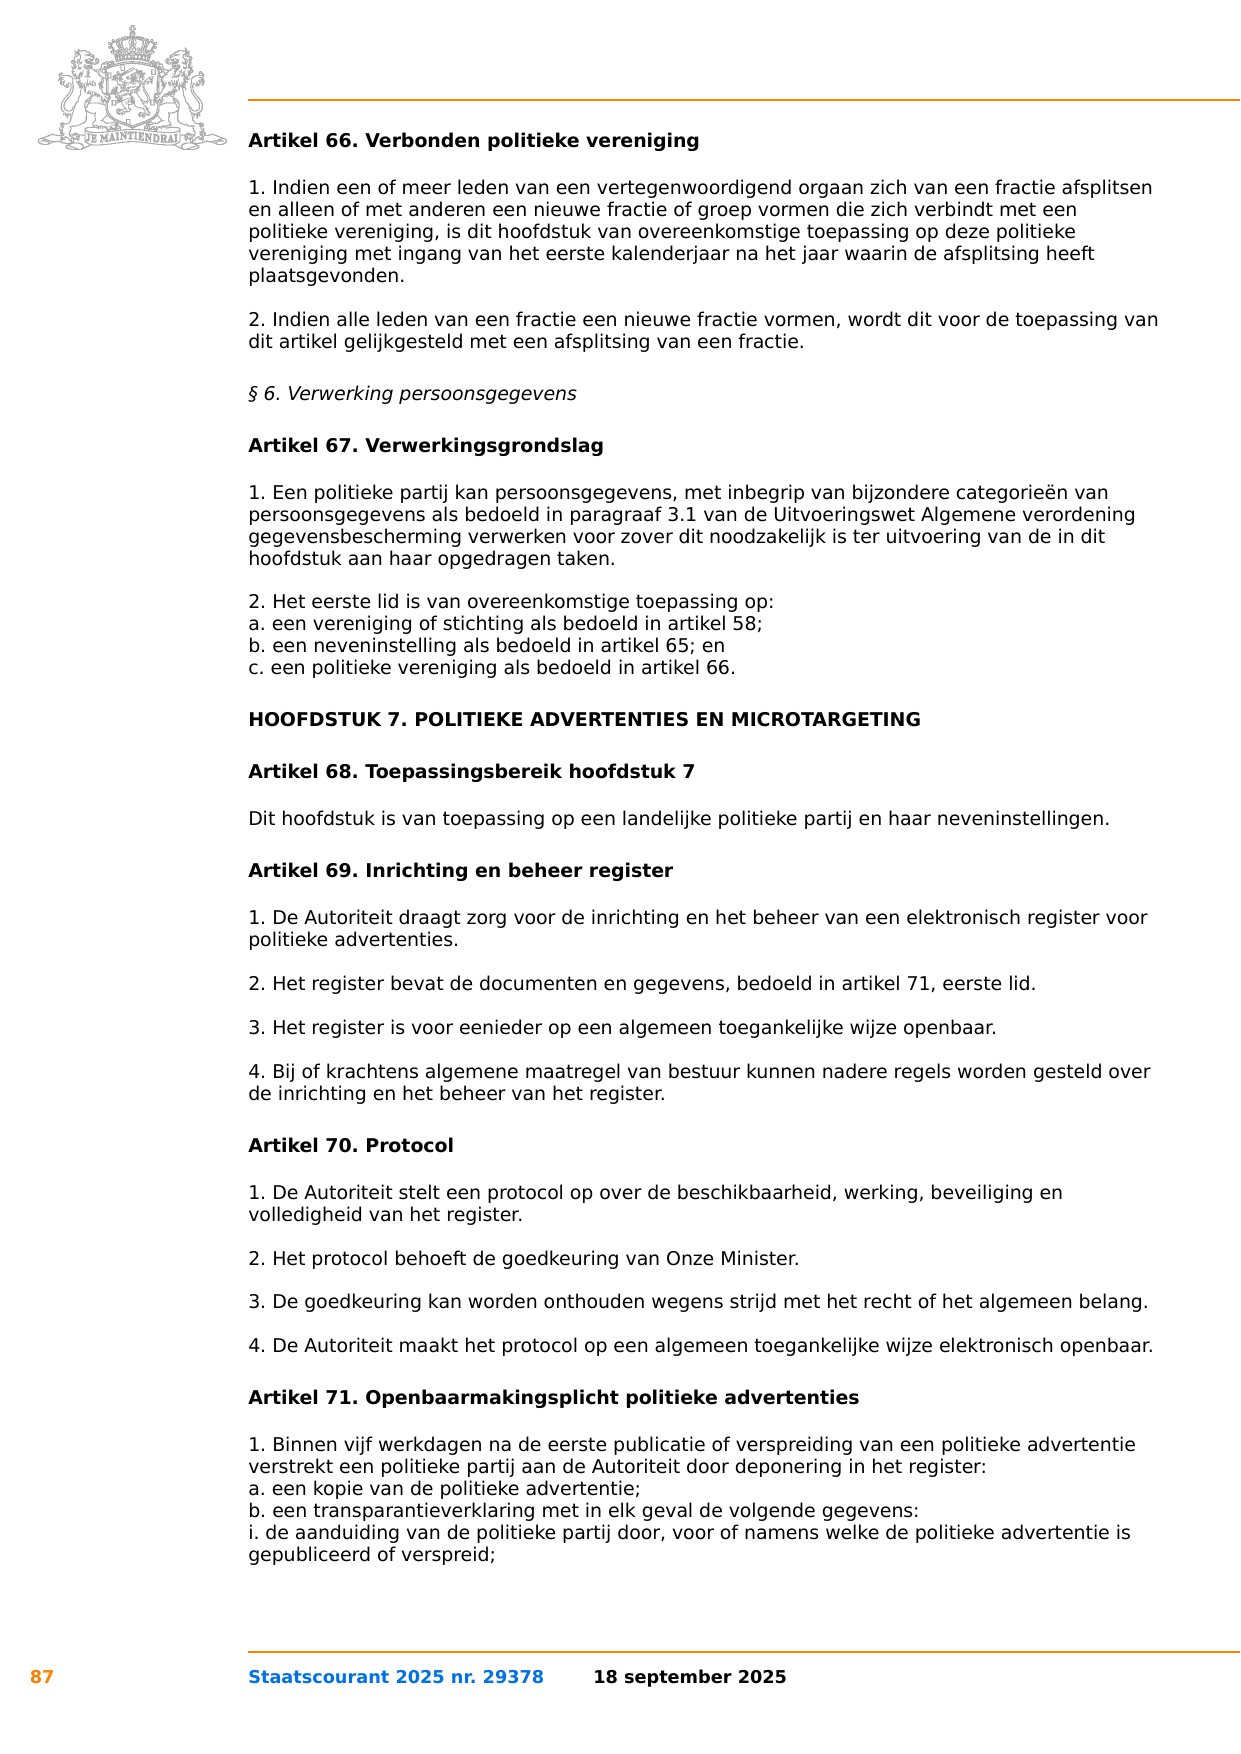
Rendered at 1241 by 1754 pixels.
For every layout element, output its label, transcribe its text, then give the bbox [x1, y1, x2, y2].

text 1. Indien een of meer leden van een vertegenwoordigend orgaan zich van een fractie afsplitsen en alleen of met anderen een nieuwe fractie of groep vormen die zich verbindt met een politieke vereniging, is dit hoofdstuk van overeenkomstige toepassing op deze politieke vereniging met ingang van het eerste kalenderjaar na het jaar waarin de afsplitsing heeft plaatsgevonden. [248, 177, 1163, 287]
text 3. De goedkeuring kan worden onthouden wegens strijd met het recht of het algemeen belang. [248, 1291, 1163, 1313]
subtitle Artikel 67. Verwerkingsgrondslag [248, 434, 1163, 457]
text i. de aanduiding van de politieke partij door, voor of namens welke de politieke advertentie is gepubliceerd of verspreid; [248, 1522, 1163, 1566]
picture [38, 25, 227, 150]
text Dit hoofdstuk is van toepassing op een landelijke politieke partij en haar neveninstellingen. [248, 808, 1163, 830]
text 2. Het register bevat de documenten en gegevens, bedoeld in artikel 71, eerste lid. [248, 973, 1163, 995]
text 2. Het eerste lid is van overeenkomstige toepassing op: [248, 591, 1163, 613]
text 2. Indien alle leden van een fractie een nieuwe fractie vormen, wordt dit voor de toepassing van dit artikel gelijkgesteld met een afsplitsing van een fractie. [248, 309, 1163, 353]
subtitle Artikel 69. Inrichting en beheer register [248, 860, 1163, 882]
text b. een transparantieverklaring met in elk geval de volgende gegevens: [248, 1500, 1163, 1522]
text 1. Een politieke partij kan persoonsgegevens, met inbegrip van bijzondere categorieën van persoonsgegevens als bedoeld in paragraaf 3.1 van de Uitvoeringswet Algemene verordening gegevensbescherming verwerken voor zover dit noodzakelijk is ter uitvoering van de in dit hoofdstuk aan haar opgedragen taken. [248, 482, 1163, 569]
text a. een vereniging of stichting als bedoeld in artikel 58; [248, 613, 1163, 635]
subtitle Artikel 71. Openbaarmakingsplicht politieke advertenties [248, 1387, 1163, 1409]
text b. een neveninstelling als bedoeld in artikel 65; en [248, 635, 1163, 657]
text a. een kopie van de politieke advertentie; [248, 1478, 1163, 1500]
text 1. De Autoriteit draagt zorg voor de inrichting en het beheer van een elektronisch register voor politieke advertenties. [248, 907, 1163, 951]
subtitle § 6. Verwerking persoonsgegevens [248, 383, 1163, 404]
subtitle Artikel 66. Verbonden politieke vereniging [248, 130, 1163, 152]
text 1. De Autoriteit stelt een protocol op over de beschikbaarheid, werking, beveiliging en volledigheid van het register. [248, 1182, 1163, 1226]
subtitle HOOFDSTUK 7. POLITIEKE ADVERTENTIES EN MICROTARGETING [248, 709, 1163, 731]
subtitle Artikel 68. Toepassingsbereik hoofdstuk 7 [248, 761, 1163, 783]
subtitle Artikel 70. Protocol [248, 1135, 1163, 1157]
text c. een politieke vereniging als bedoeld in artikel 66. [248, 657, 1163, 679]
text 4. De Autoriteit maakt het protocol op een algemeen toegankelijke wijze elektronisch openbaar. [248, 1335, 1163, 1357]
text 2. Het protocol behoeft de goedkeuring van Onze Minister. [248, 1247, 1163, 1269]
text 1. Binnen vijf werkdagen na de eerste publicatie of verspreiding van een politieke advertentie verstrekt een politieke partij aan de Autoriteit door deponering in het register: [248, 1434, 1163, 1478]
text 4. Bij of krachtens algemene maatregel van bestuur kunnen nadere regels worden gesteld over de inrichting en het beheer van het register. [248, 1061, 1163, 1105]
text 3. Het register is voor eenieder op een algemeen toegankelijke wijze openbaar. [248, 1017, 1163, 1039]
